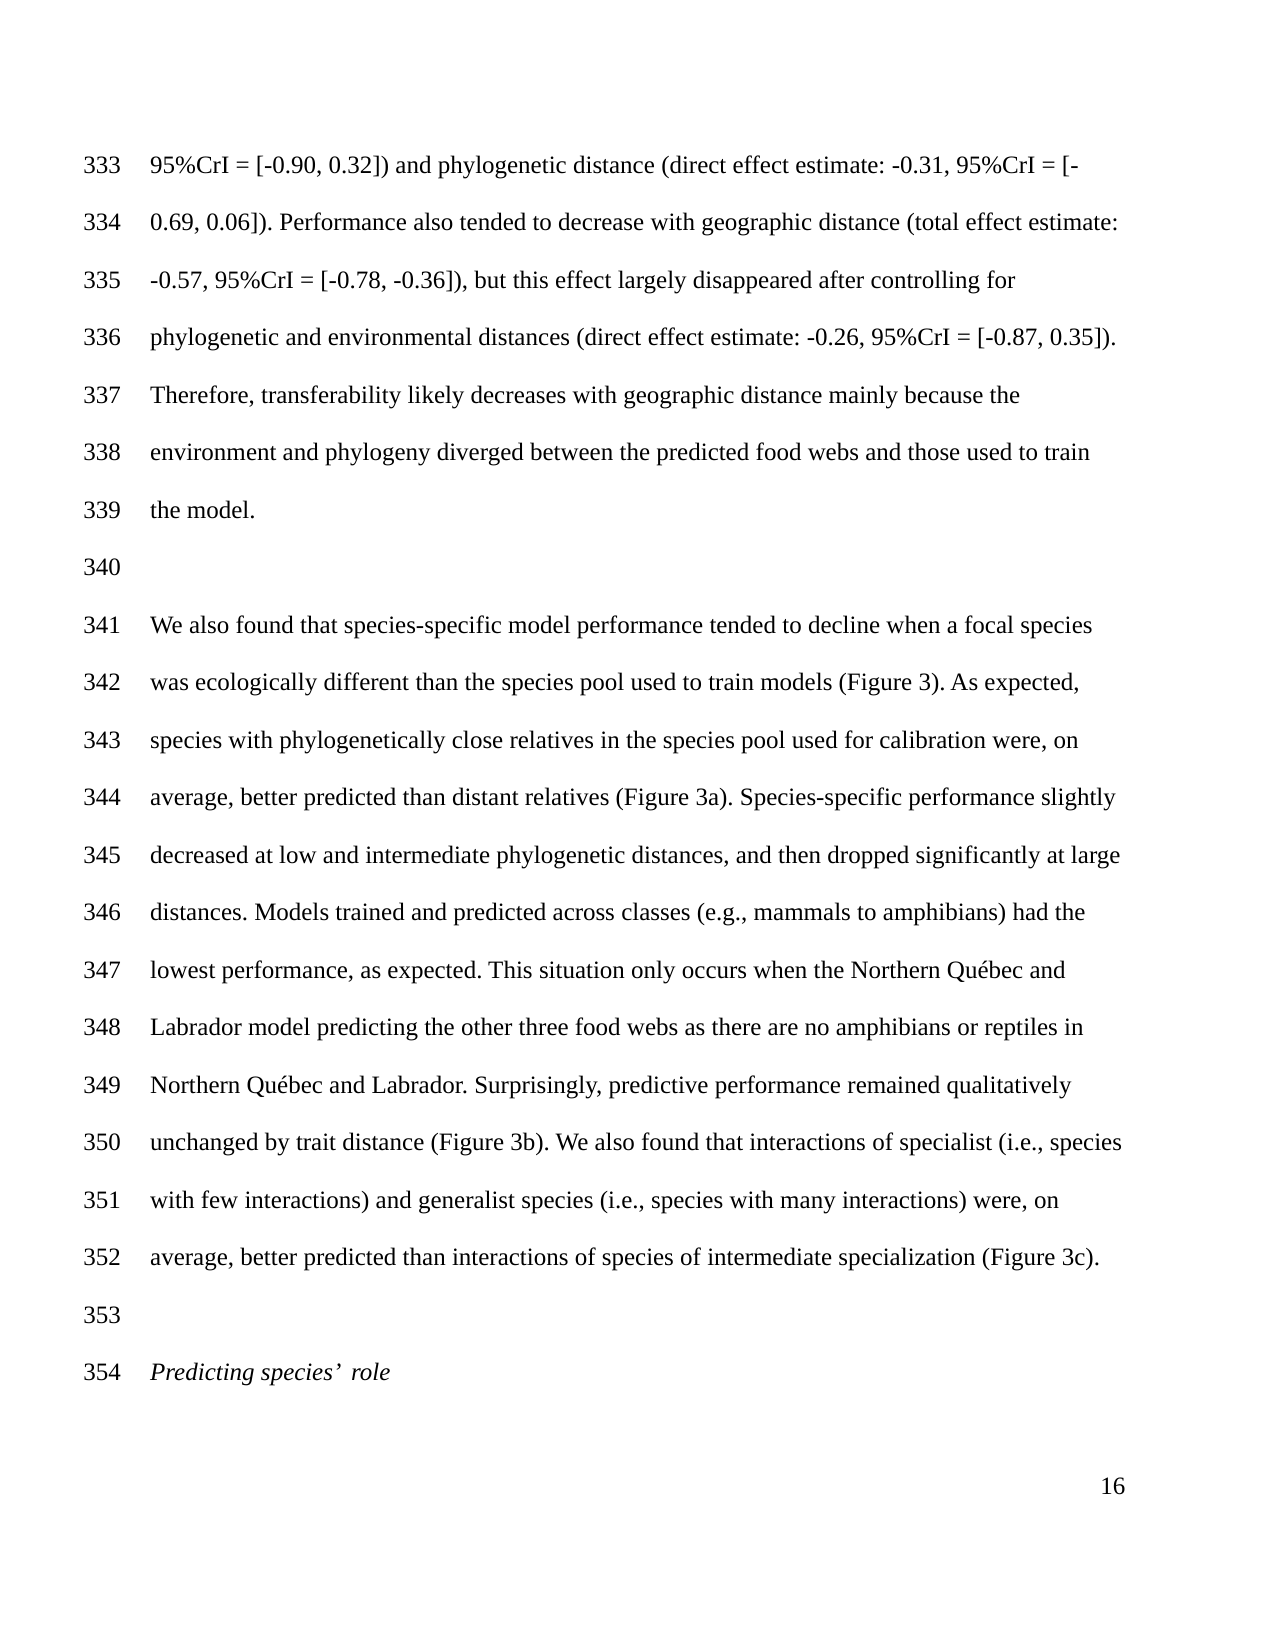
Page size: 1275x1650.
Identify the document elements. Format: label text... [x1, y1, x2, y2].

text 95%CrI = [-0.90, 0.32]) and phylogenetic distance (direct effect estimate: -0.31, 95%CrI = [-0.69, 0.06]). Performance also tended to decrease with geographic distance (total effect estimate: -0.57, 95%CrI = [-0.78, -0.36]), but this effect largely disappeared after controlling for phylogenetic and environmental distances (direct effect estimate: -0.26, 95%CrI = [-0.87, 0.35]). Therefore, transferability likely decreases with geographic distance mainly because the environment and phylogeny diverged between the predicted food webs and those used to train the model. [150, 150, 1125, 524]
text Predicting species’ role [150, 1357, 1125, 1386]
text We also found that species-specific model performance tended to decline when a focal species was ecologically different than the species pool used to train models (Figure 3). As expected, species with phylogenetically close relatives in the species pool used for calibration were, on average, better predicted than distant relatives (Figure 3a). Species-specific performance slightly decreased at low and intermediate phylogenetic distances, and then dropped significantly at large distances. Models trained and predicted across classes (e.g., mammals to amphibians) had the lowest performance, as expected. This situation only occurs when the Northern Québec and Labrador model predicting the other three food webs as there are no amphibians or reptiles in Northern Québec and Labrador. Surprisingly, predictive performance remained qualitatively unchanged by trait distance (Figure 3b). We also found that interactions of specialist (i.e., species with few interactions) and generalist species (i.e., species with many interactions) were, on average, better predicted than interactions of species of intermediate specialization (Figure 3c). [150, 610, 1125, 1271]
